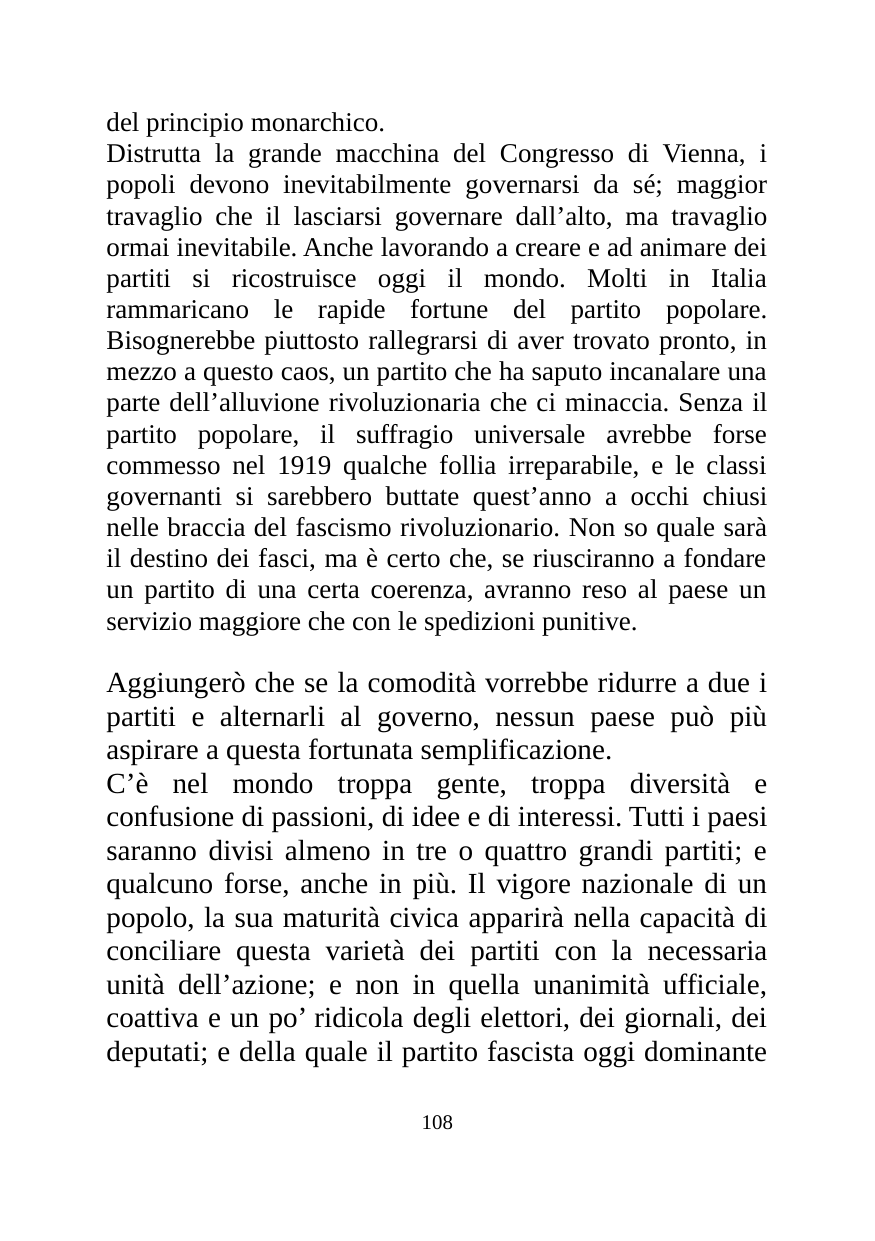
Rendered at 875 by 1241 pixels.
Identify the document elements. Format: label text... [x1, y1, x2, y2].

text Distrutta la grande macchina del Congresso di Vienna, i popoli devono inevitabilmente governarsi da sé; maggior travaglio che il lasciarsi governare dall’alto, ma travaglio ormai inevitabile. Anche lavorando a creare e ad animare dei partiti si ricostruisce oggi il mondo. Molti in Italia rammaricano le rapide fortune del partito popolare. Bisognerebbe piuttosto rallegrarsi di aver trovato pronto, in mezzo a questo caos, un partito che ha saputo incanalare una parte dell’alluvione rivoluzionaria che ci minaccia. Senza il partito popolare, il suffragio universale avrebbe forse commesso nel 1919 qualche follia irreparabile, e le classi governanti si sarebbero buttate quest’anno a occhi chiusi nelle braccia del fascismo rivoluzionario. Non so quale sarà il destino dei fasci, ma è certo che, se riusciranno a fondare un partito di una certa coerenza, avranno reso al paese un servizio maggiore che con le spedizioni punitive. [106, 137, 768, 636]
text Aggiungerò che se la comodità vorrebbe ridurre a due i partiti e alternarli al governo, nessun paese può più aspirare a questa fortunata semplificazione. [106, 665, 768, 766]
text C’è nel mondo troppa gente, troppa diversità e confusione di passioni, di idee e di interessi. Tutti i paesi saranno divisi almeno in tre o quattro grandi partiti; e qualcuno forse, anche in più. Il vigore nazionale di un popolo, la sua maturità civica apparirà nella capacità di conciliare questa varietà dei partiti con la necessaria unità dell’azione; e non in quella unanimità ufficiale, coattiva e un po’ ridicola degli elettori, dei giornali, dei deputati; e della quale il partito fascista oggi dominante [106, 766, 768, 1068]
text del principio monarchico. [106, 106, 768, 137]
